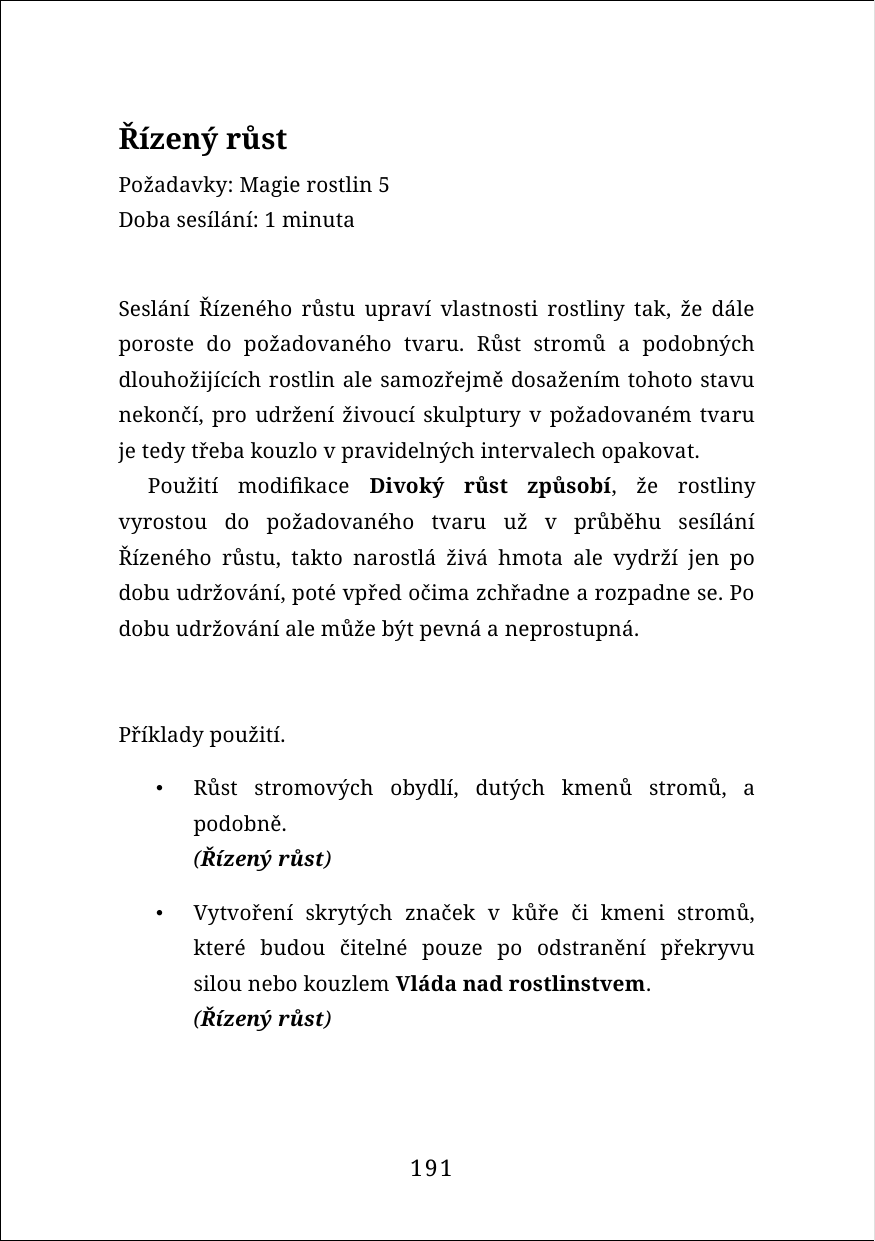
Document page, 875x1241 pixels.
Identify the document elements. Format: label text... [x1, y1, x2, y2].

list Růst stromových obydlí, dutých kmenů stromů, a podobně. (Řízený růst) [156, 773, 756, 873]
text Příklady použití. [118, 720, 756, 748]
text Seslání Řízeného růstu upraví vlastnosti rostliny tak, že dále poroste do požadovaného tvaru. Růst stromů a podobných dlouhožijících rostlin ale samozřejmě dosažením tohoto stavu nekončí, pro udržení živoucí skulptury v požadovaném tvaru je tedy třeba kouzlo v pravidelných intervalech opakovat. Použití modifikace Divoký růst způsobí, že rostliny vyrostou do požadovaného tvaru už v průběhu sesílání Řízeného růstu, takto narostlá živá hmota ale vydrží jen po dobu udržování, poté vpřed očima zchřadne a rozpadne se. Po dobu udržování ale může být pevná a neprostupná. [118, 294, 756, 642]
subtitle Řízený růst [118, 118, 756, 158]
text Požadavky: Magie rostlin 5 Doba sesílání: 1 minuta [118, 170, 756, 269]
list Vytvoření skrytých značek v kůře či kmeni stromů, které budou čitelné pouze po odstranění překryvu silou nebo kouzlem Vláda nad rostlinstvem. (Řízený růst) [156, 898, 756, 1033]
